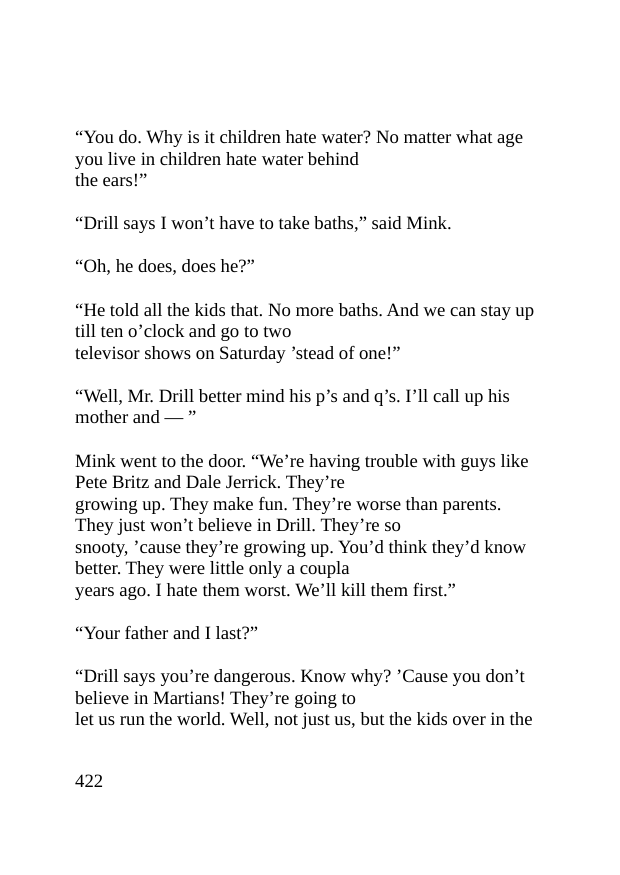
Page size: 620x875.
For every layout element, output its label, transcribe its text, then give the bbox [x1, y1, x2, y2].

text “You do. Why is it children hate water? No matter what age you live in children hate water behind the ears!” “Drill says I won’t have to take baths,” said Mink. “Oh, he does, does he?” “He told all the kids that. No more baths. And we can stay up till ten o’clock and go to two televisor shows on Saturday ’stead of one!” “Well, Mr. Drill better mind his p’s and q’s. I’ll call up his mother and — ” Mink went to the door. “We’re having trouble with guys like Pete Britz and Dale Jerrick. They’re growing up. They make fun. They’re worse than parents. They just won’t believe in Drill. They’re so snooty, ’cause they’re growing up. You’d think they’d know better. They were little only a coupla years ago. I hate them worst. We’ll kill them first.” “Your father and I last?” “Drill says you’re dangerous. Know why? ’Cause you don’t believe in Martians! They’re going to let us run the world. Well, not just us, but the kids over in the [75, 126, 544, 730]
